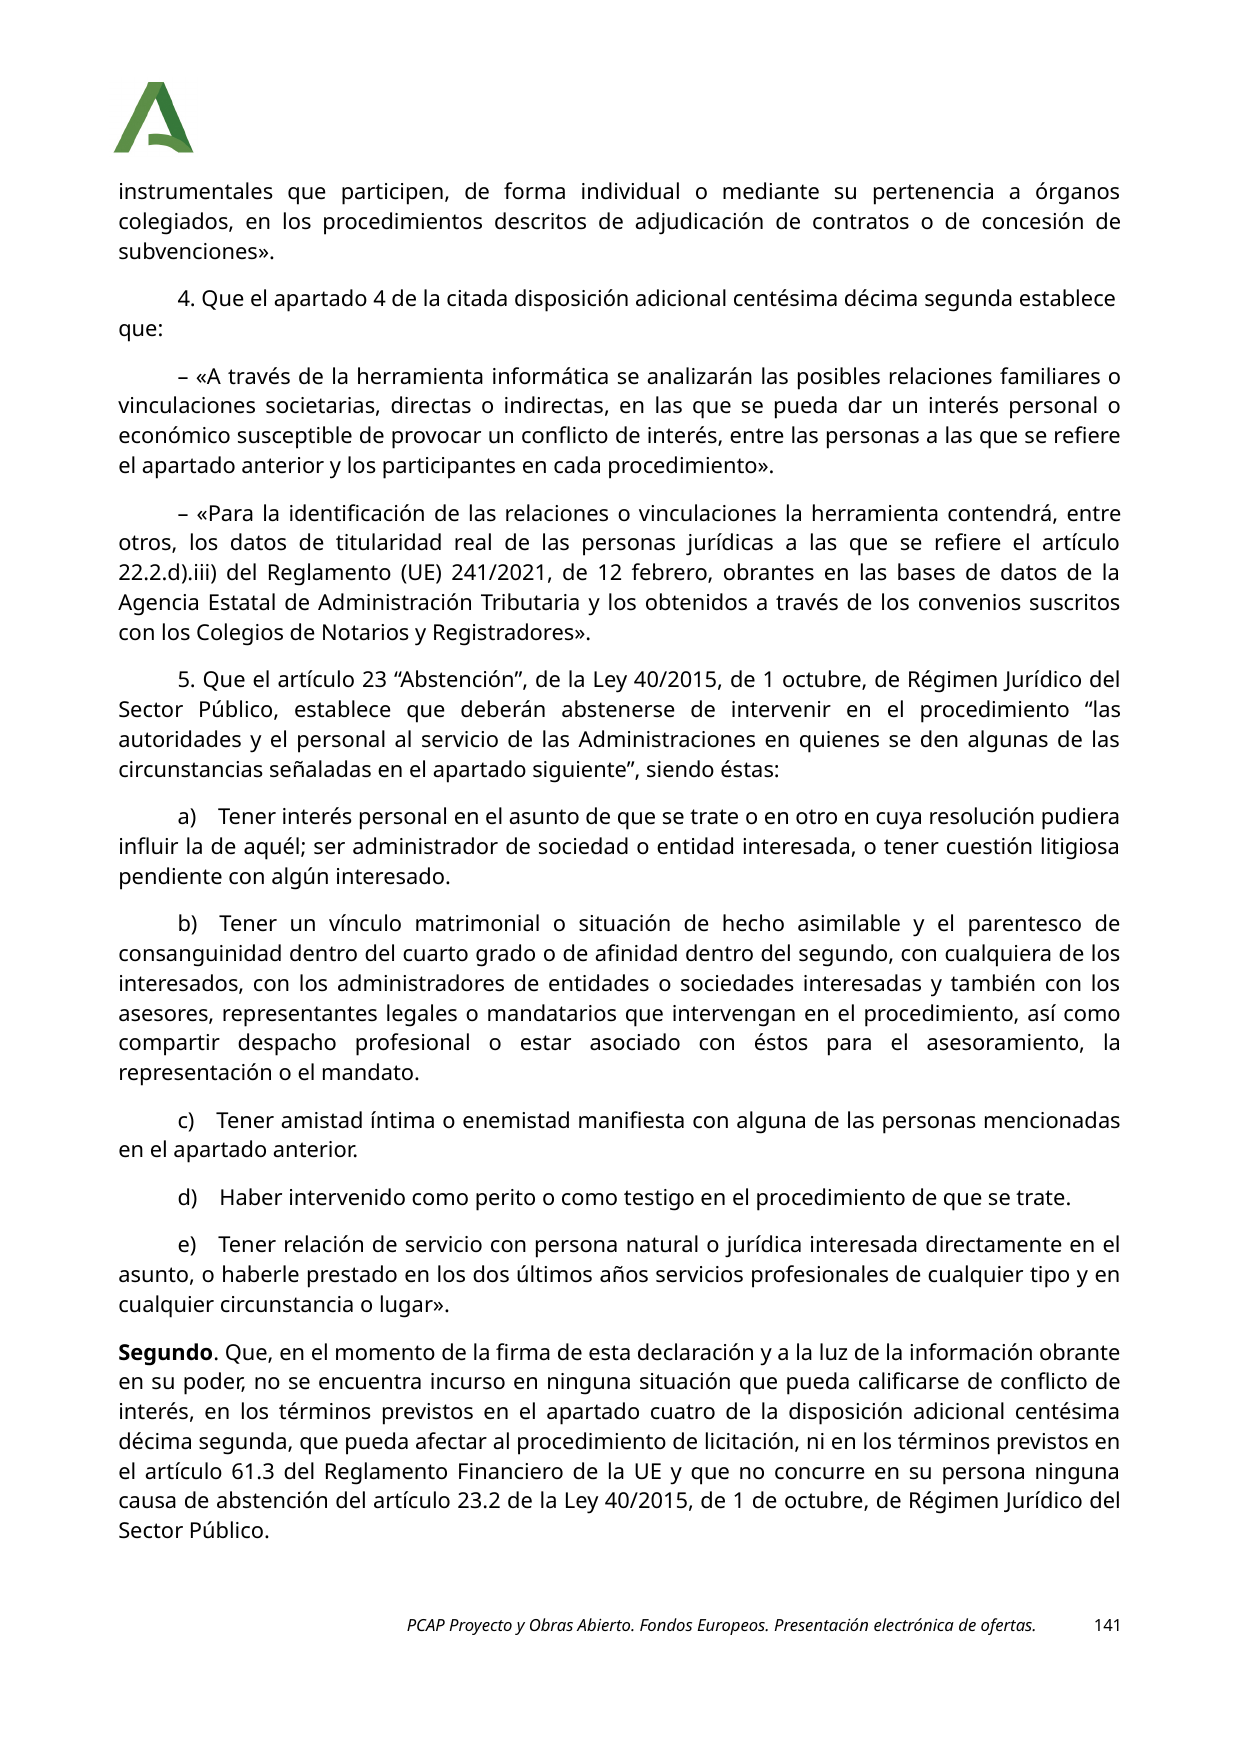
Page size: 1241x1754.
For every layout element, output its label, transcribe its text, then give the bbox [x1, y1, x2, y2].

text instrumentales que participen, de forma individual o mediante su pertenencia a órganos colegiados, en los procedimientos descritos de adjudicación de contratos o de concesión de subvenciones». [118, 176, 1122, 266]
text – «Para la identificación de las relaciones o vinculaciones la herramienta contendrá, entre otros, los datos de titularidad real de las personas jurídicas a las que se refiere el artículo 22.2.d).iii) del Reglamento (UE) 241/2021, de 12 febrero, obrantes en las bases de datos de la Agencia Estatal de Administración Tributaria y los obtenidos a través de los convenios suscritos con los Colegios de Notarios y Registradores». [118, 498, 1122, 647]
text c) Tener amistad íntima o enemistad manifiesta con alguna de las personas mencionadas en el apartado anterior. [118, 1105, 1122, 1164]
text b) Tener un vínculo matrimonial o situación de hecho asimilable y el parentesco de consanguinidad dentro del cuarto grado o de afinidad dentro del segundo, con cualquiera de los interesados, con los administradores de entidades o sociedades interesadas y también con los asesores, representantes legales o mandatarios que intervengan en el procedimiento, así como compartir despacho profesional o estar asociado con éstos para el asesoramiento, la representación o el mandato. [118, 908, 1122, 1087]
text Segundo. Que, en el momento de la firma de esta declaración y a la luz de la información obrante en su poder, no se encuentra incurso en ninguna situación que pueda calificarse de conflicto de interés, en los términos previstos en el apartado cuatro de la disposición adicional centésima décima segunda, que pueda afectar al procedimiento de licitación, ni en los términos previstos en el artículo 61.3 del Reglamento Financiero de la UE y que no concurre en su persona ninguna causa de abstención del artículo 23.2 de la Ley 40/2015, de 1 de octubre, de Régimen Jurídico del Sector Público. [118, 1337, 1122, 1545]
text e) Tener relación de servicio con persona natural o jurídica interesada directamente en el asunto, o haberle prestado en los dos últimos años servicios profesionales de cualquier tipo y en cualquier circunstancia o lugar». [118, 1229, 1122, 1319]
text d) Haber intervenido como perito o como testigo en el procedimiento de que se trate. [118, 1182, 1122, 1212]
text a) Tener interés personal en el asunto de que se trate o en otro en cuya resolución pudiera influir la de aquél; ser administrador de sociedad o entidad interesada, o tener cuestión litigiosa pendiente con algún interesado. [118, 801, 1122, 891]
text – «A través de la herramienta informática se analizarán las posibles relaciones familiares o vinculaciones societarias, directas o indirectas, en las que se pueda dar un interés personal o económico susceptible de provocar un conflicto de interés, entre las personas a las que se refiere el apartado anterior y los participantes en cada procedimiento». [118, 361, 1122, 480]
picture [109, 77, 198, 157]
text 4. Que el apartado 4 de la citada disposición adicional centésima décima segunda establece que: [118, 283, 1122, 343]
text 5. Que el artículo 23 “Abstención”, de la Ley 40/2015, de 1 octubre, de Régimen Jurídico del Sector Público, establece que deberán abstenerse de intervenir en el procedimiento “las autoridades y el personal al servicio de las Administraciones en quienes se den algunas de las circunstancias señaladas en el apartado siguiente”, siendo éstas: [118, 664, 1122, 783]
